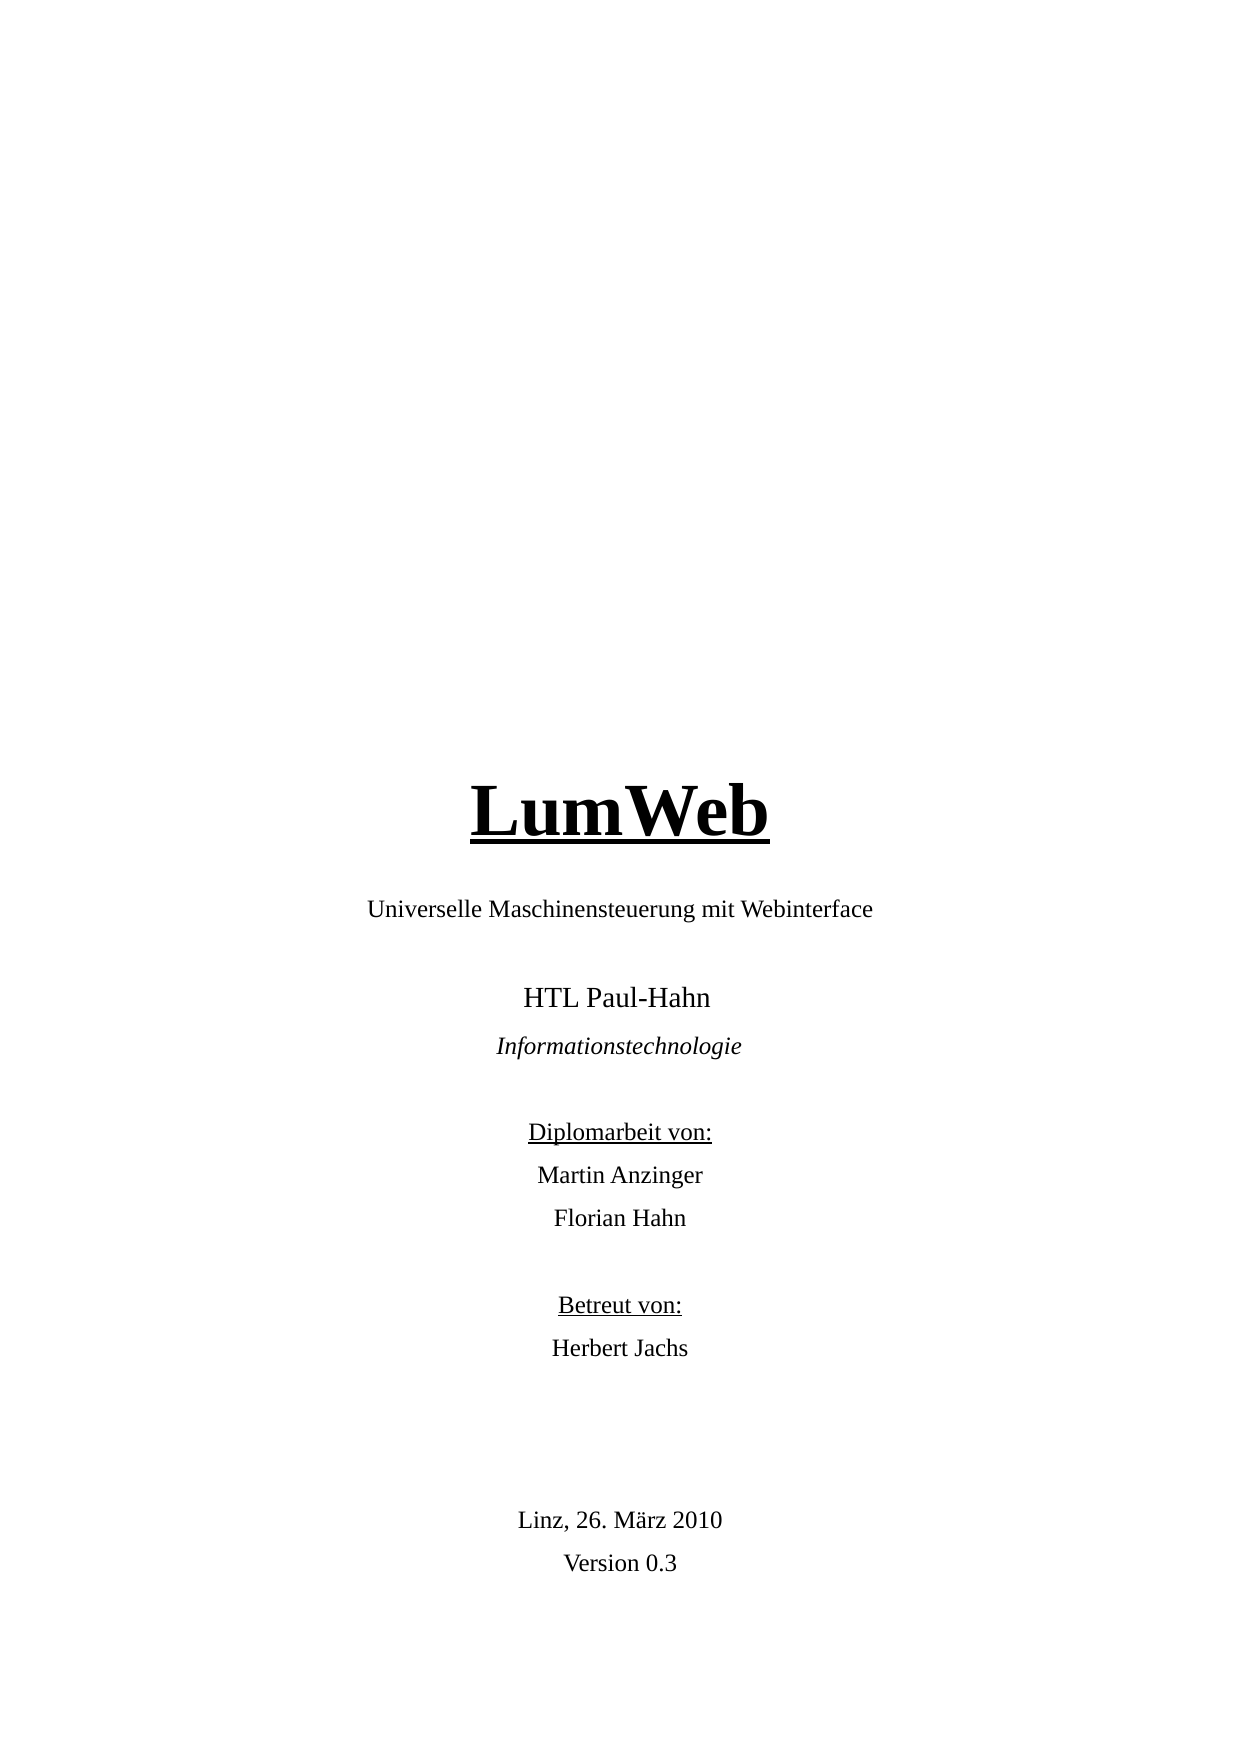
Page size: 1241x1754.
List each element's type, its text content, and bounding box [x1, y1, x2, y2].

text Universelle Maschinensteuerung mit Webinterface [118, 894, 1122, 923]
text Diplomarbeit von: [118, 1117, 1122, 1146]
text Linz, 26. März 2010 Version 0.3 [118, 1505, 1122, 1577]
text Herbert Jachs [118, 1333, 1122, 1362]
text LumWeb [118, 765, 1122, 851]
text HTL Paul-Hahn [118, 981, 1122, 1014]
text Betreut von: [118, 1290, 1122, 1318]
text Informationstechnologie [118, 1031, 1122, 1060]
text Florian Hahn [118, 1203, 1122, 1232]
text Martin Anzinger [118, 1160, 1122, 1189]
